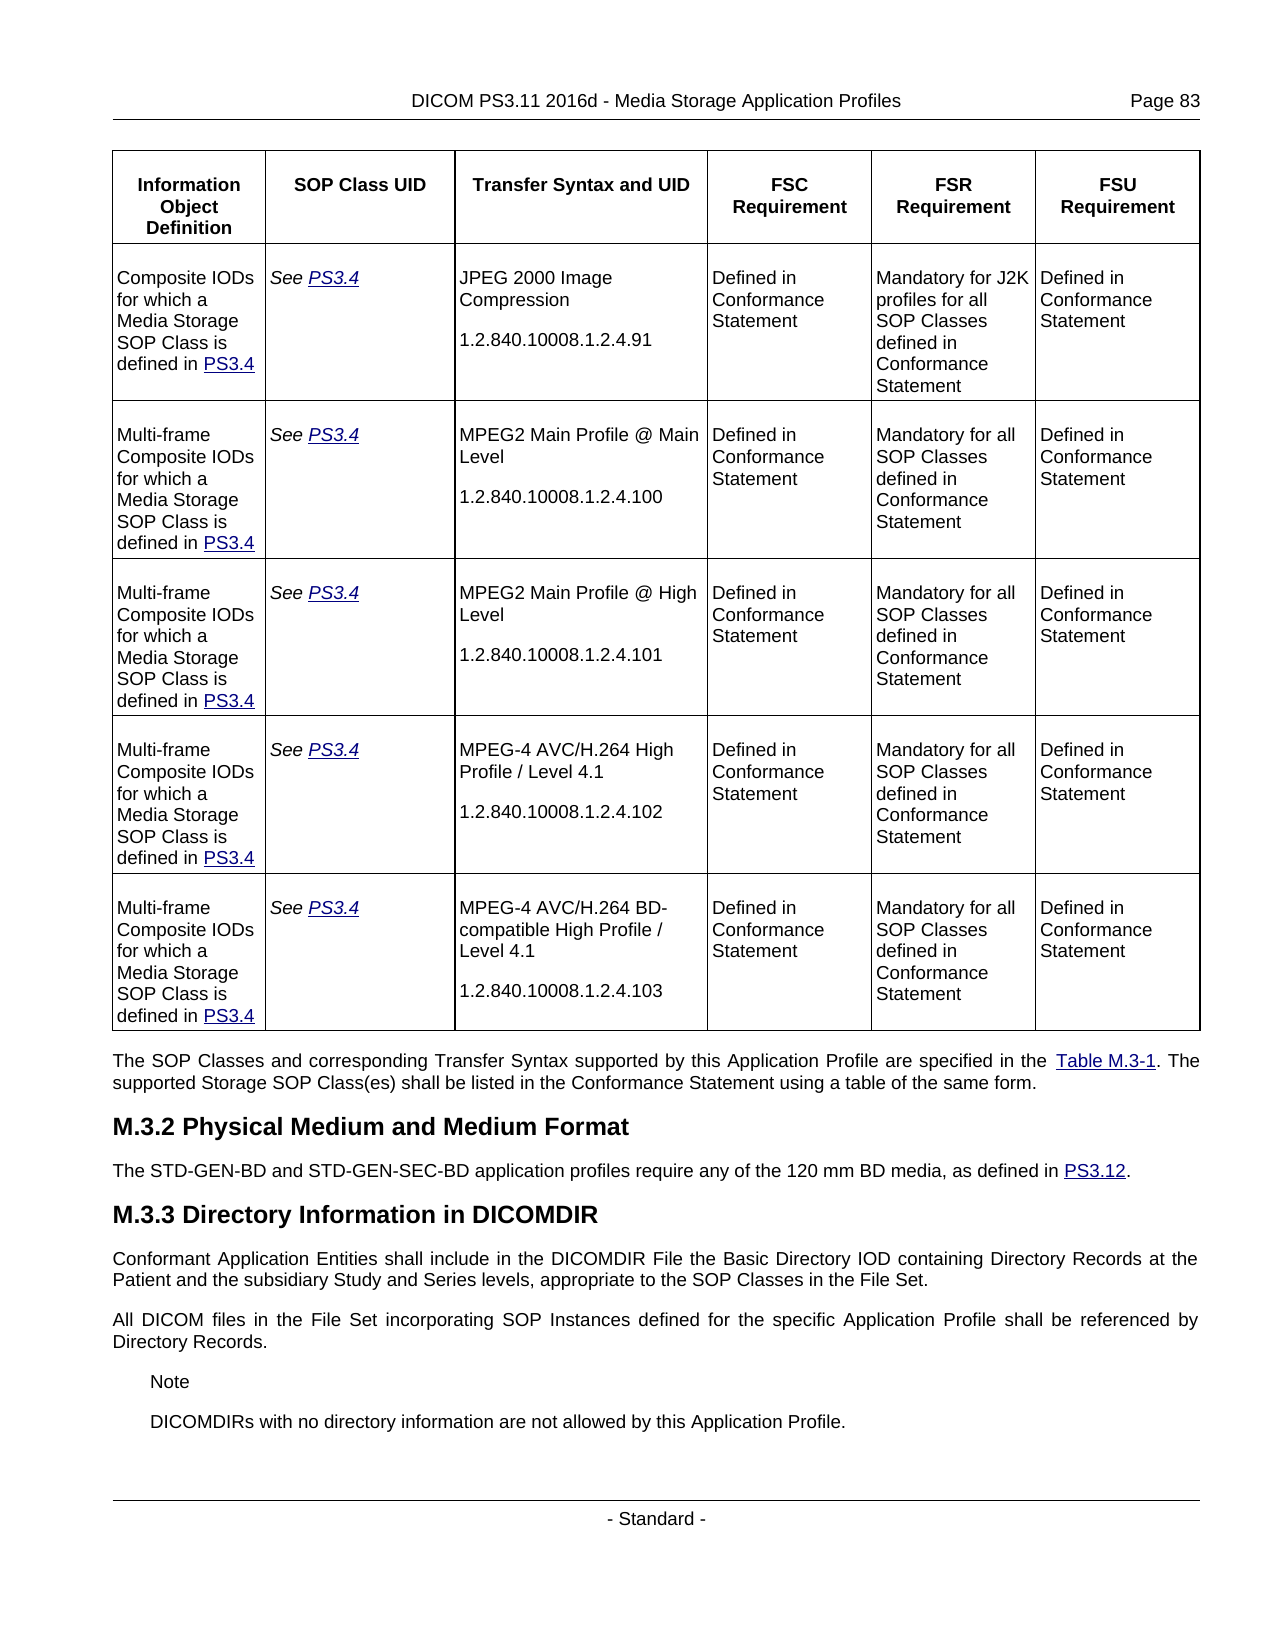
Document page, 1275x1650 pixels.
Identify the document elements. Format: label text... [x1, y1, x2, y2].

table_cell Defined in Conformance Statement [1036, 716, 1199, 873]
table_cell See PS3.4 [266, 874, 454, 1030]
table_cell Defined in Conformance Statement [708, 244, 871, 400]
table_cell Defined in Conformance Statement [708, 559, 871, 715]
table_header FSR Requirement [872, 151, 1035, 243]
table_header FSC Requirement [708, 151, 871, 243]
text Note [150, 1371, 1162, 1393]
table_cell Mandatory for all SOP Classes defined in Conformance Statement [872, 559, 1035, 715]
table_cell Composite IODs for which a Media Storage SOP Class is defined in PS3.4 [113, 244, 265, 400]
table_cell MPEG2 Main Profile @ Main Level 1.2.840.10008.1.2.4.100 [456, 401, 707, 558]
table_cell See PS3.4 [266, 716, 454, 873]
text Conformant Application Entities shall include in the DICOMDIR File the Basic Directory IOD containing Directory Records at the Patient and the subsidiary Study and Series levels, appropriate to the SOP Classes in the File Set. [112, 1247, 1200, 1290]
table_cell Defined in Conformance Statement [708, 874, 871, 1030]
text M.3.3 Directory Information in DICOMDIR [112, 1200, 1200, 1228]
text DICOMDIRs with no directory information are not allowed by this Application Profile. [150, 1411, 1162, 1433]
table_cell Defined in Conformance Statement [1036, 559, 1199, 715]
table_cell See PS3.4 [266, 401, 454, 558]
text M.3.2 Physical Medium and Medium Format [112, 1112, 1200, 1141]
table_cell Defined in Conformance Statement [708, 716, 871, 873]
text The STD-GEN-BD and STD-GEN-SEC-BD application profiles require any of the 120 mm BD media, as defined in PS3.12. [112, 1159, 1200, 1181]
table_cell Mandatory for J2K profiles for all SOP Classes defined in Conformance Statement [872, 244, 1035, 400]
table_cell Multi-frame Composite IODs for which a Media Storage SOP Class is defined in PS3.4 [113, 559, 265, 715]
table_cell MPEG-4 AVC/H.264 High Profile / Level 4.1 1.2.840.10008.1.2.4.102 [456, 716, 707, 873]
table_cell Mandatory for all SOP Classes defined in Conformance Statement [872, 874, 1035, 1030]
table_header Information Object Definition [113, 151, 265, 243]
table_header Transfer Syntax and UID [456, 151, 707, 243]
table_header SOP Class UID [266, 151, 454, 243]
table_cell Defined in Conformance Statement [1036, 244, 1199, 400]
table_cell Mandatory for all SOP Classes defined in Conformance Statement [872, 716, 1035, 873]
table_cell See PS3.4 [266, 244, 454, 400]
table_cell Defined in Conformance Statement [1036, 874, 1199, 1030]
table_cell Multi-frame Composite IODs for which a Media Storage SOP Class is defined in PS3.4 [113, 401, 265, 558]
table_header FSU Requirement [1036, 151, 1199, 243]
table_cell Defined in Conformance Statement [1036, 401, 1199, 558]
table_cell See PS3.4 [266, 559, 454, 715]
table_cell Defined in Conformance Statement [708, 401, 871, 558]
table_cell JPEG 2000 Image Compression 1.2.840.10008.1.2.4.91 [456, 244, 707, 400]
table_cell Multi-frame Composite IODs for which a Media Storage SOP Class is defined in PS3.4 [113, 716, 265, 873]
text The SOP Classes and corresponding Transfer Syntax supported by this Application Profile are specified in the Table M.3-1. The supported Storage SOP Class(es) shall be listed in the Conformance Statement using a table of the same form. [112, 1050, 1200, 1093]
table_cell Mandatory for all SOP Classes defined in Conformance Statement [872, 401, 1035, 558]
table_cell Multi-frame Composite IODs for which a Media Storage SOP Class is defined in PS3.4 [113, 874, 265, 1030]
table_cell MPEG-4 AVC/H.264 BD-compatible High Profile / Level 4.1 1.2.840.10008.1.2.4.103 [456, 874, 707, 1030]
table_cell MPEG2 Main Profile @ High Level 1.2.840.10008.1.2.4.101 [456, 559, 707, 715]
text All DICOM files in the File Set incorporating SOP Instances defined for the specific Application Profile shall be referenced by Directory Records. [112, 1309, 1200, 1352]
